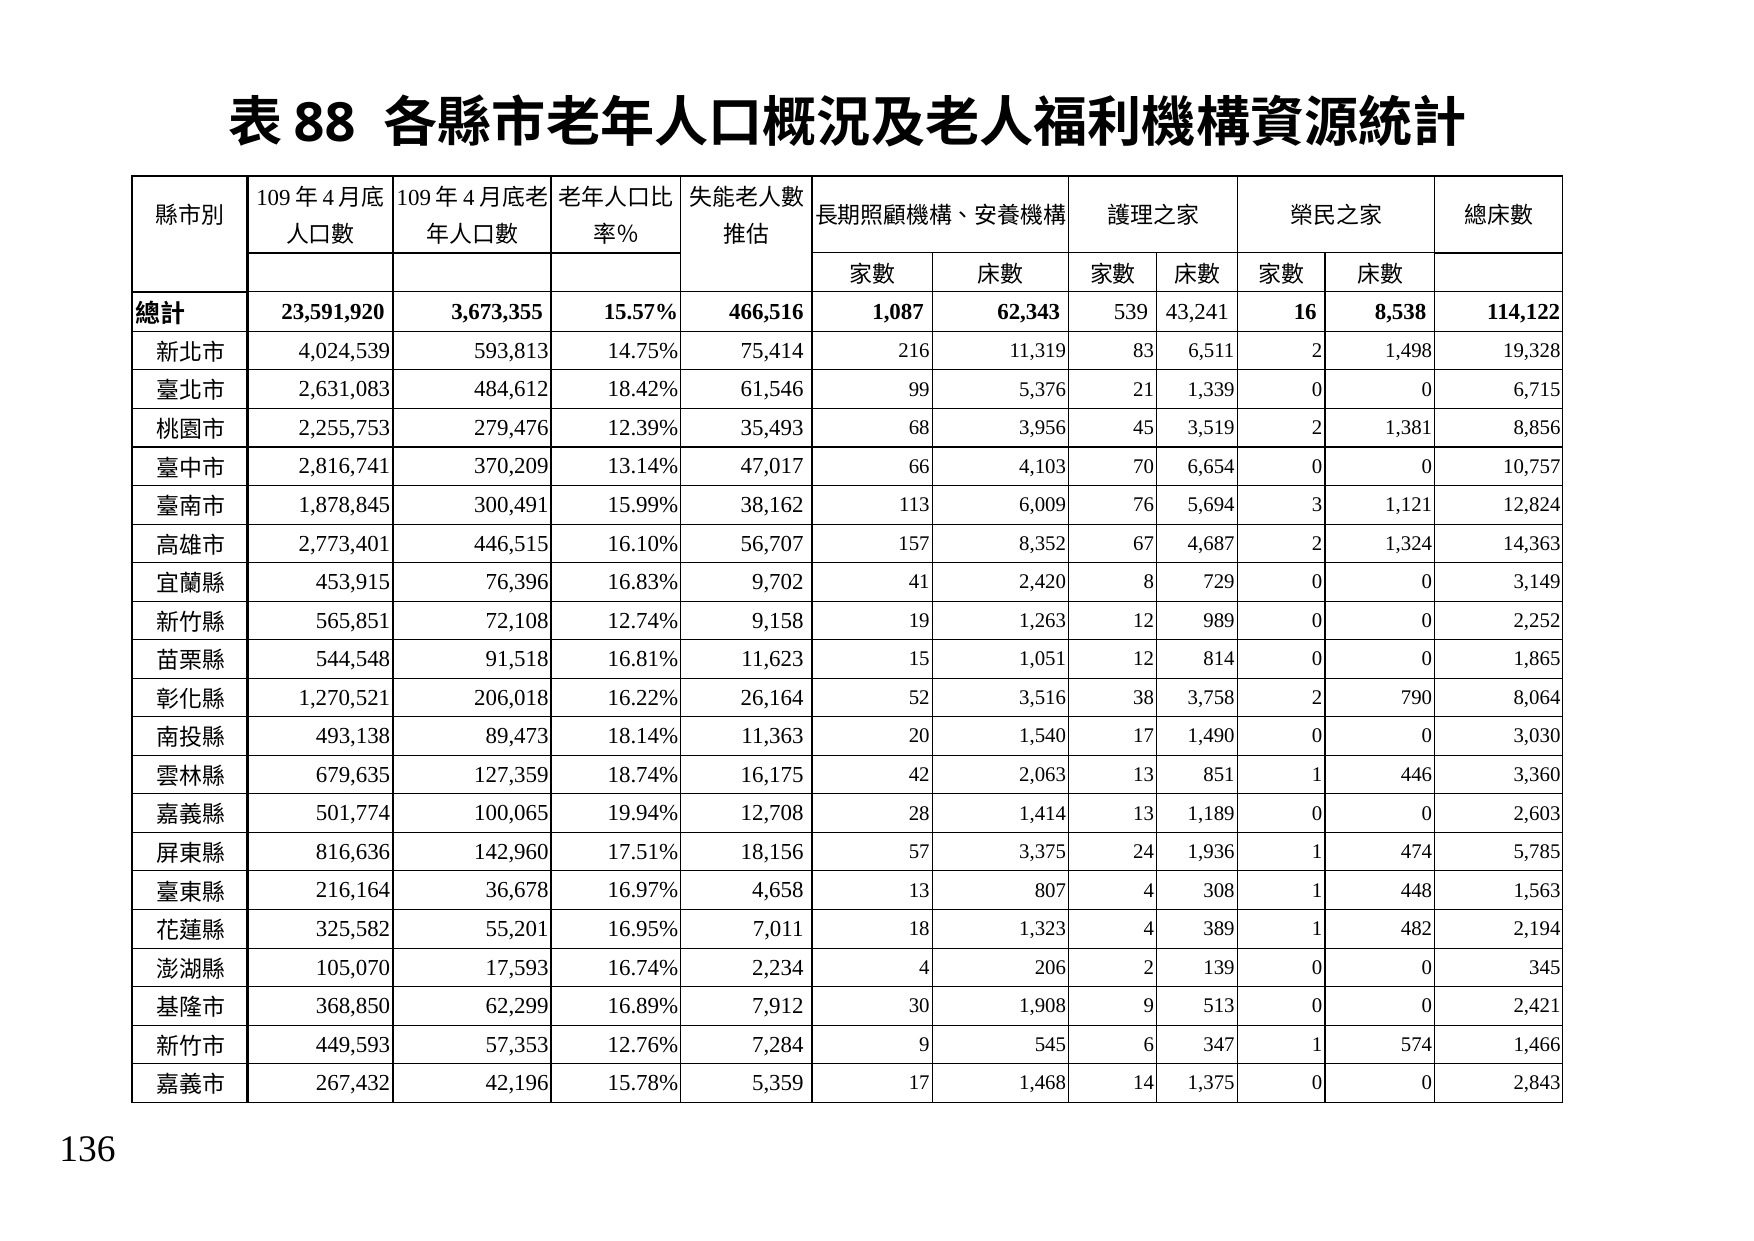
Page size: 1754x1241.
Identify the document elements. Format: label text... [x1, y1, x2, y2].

table_cell 11,363 [681, 717, 811, 755]
table_cell 2 [1238, 679, 1324, 716]
table_cell 38,162 [681, 486, 811, 523]
table_cell 2,255,753 [249, 409, 392, 446]
table_cell 嘉義縣 [133, 794, 246, 832]
table_cell 565,851 [249, 602, 392, 639]
table_cell 42,196 [394, 1064, 550, 1102]
table_cell 6,511 [1157, 332, 1237, 369]
table_cell 24 [1069, 833, 1156, 870]
table_cell 8 [1069, 563, 1156, 601]
table_cell 15.78% [552, 1064, 680, 1102]
table_cell 2,420 [933, 563, 1068, 601]
table_cell 2,816,741 [249, 448, 392, 485]
table_cell 325,582 [249, 910, 392, 947]
table_cell 4 [813, 949, 932, 986]
table_cell 基隆市 [133, 987, 246, 1024]
table_cell 70 [1069, 448, 1156, 485]
table_cell 446 [1326, 756, 1434, 793]
table_cell 1,908 [933, 987, 1068, 1024]
table_cell 13 [1069, 794, 1156, 832]
table_cell 4 [1069, 910, 1156, 947]
table_cell 368,850 [249, 987, 392, 1024]
table_cell 8,856 [1435, 409, 1562, 446]
table_cell 花蓮縣 [133, 910, 246, 947]
table_cell 807 [933, 871, 1068, 909]
table_cell 127,359 [394, 756, 550, 793]
table_cell 10,757 [1435, 448, 1562, 485]
table_cell 3,673,355 [394, 292, 550, 331]
table_cell 18.74% [552, 756, 680, 793]
table_cell 72,108 [394, 602, 550, 639]
table_cell 6,654 [1157, 448, 1237, 485]
table_cell 66 [813, 448, 932, 485]
table_cell 4,687 [1157, 525, 1237, 562]
table_header 失能老人數推估 [681, 177, 811, 252]
table_cell 嘉義市 [133, 1064, 246, 1102]
table_cell 76,396 [394, 563, 550, 601]
table_cell 482 [1326, 910, 1434, 947]
table_header 老年人口比率％ [552, 177, 680, 252]
table_cell [1435, 254, 1562, 291]
table_cell 家數 [1069, 253, 1156, 291]
table_cell 1,490 [1157, 717, 1237, 755]
table_cell 76 [1069, 486, 1156, 523]
table_cell 0 [1238, 640, 1324, 678]
table_cell 16.22% [552, 679, 680, 716]
table_cell 347 [1157, 1026, 1237, 1063]
table_cell 100,065 [394, 794, 550, 832]
table_cell 1,189 [1157, 794, 1237, 832]
table_cell 544,548 [249, 640, 392, 678]
table_cell 3 [1238, 486, 1324, 523]
table_cell 家數 [1238, 253, 1324, 291]
table_cell 6,715 [1435, 370, 1562, 408]
table_cell 36,678 [394, 871, 550, 909]
table_cell 2 [1238, 525, 1324, 562]
table_cell 5,694 [1157, 486, 1237, 523]
table_cell 75,414 [681, 332, 811, 369]
table_cell 1,375 [1157, 1064, 1237, 1102]
table_cell 6,009 [933, 486, 1068, 523]
table_cell 床數 [1157, 253, 1237, 291]
table_cell 臺北市 [133, 370, 246, 408]
table_cell 3,758 [1157, 679, 1237, 716]
table_cell 11,319 [933, 332, 1068, 369]
table_cell 13 [813, 871, 932, 909]
table_header 長期照顧機構、安養機構 [813, 177, 1068, 252]
table_cell 0 [1326, 563, 1434, 601]
table_cell 新竹市 [133, 1026, 246, 1063]
table_cell 449,593 [249, 1026, 392, 1063]
table_cell 1,121 [1326, 486, 1434, 523]
table_cell 3,956 [933, 409, 1068, 446]
table_cell 1,540 [933, 717, 1068, 755]
table_cell 9 [813, 1026, 932, 1063]
table_cell 床數 [933, 253, 1068, 291]
table_cell 0 [1326, 717, 1434, 755]
table_cell 7,912 [681, 987, 811, 1024]
table_cell 0 [1326, 794, 1434, 832]
table_cell 26,164 [681, 679, 811, 716]
table_cell 1,323 [933, 910, 1068, 947]
table_cell 床數 [1326, 253, 1434, 291]
table_cell 114,122 [1435, 292, 1562, 331]
table_cell 17 [813, 1064, 932, 1102]
table_cell 8,352 [933, 525, 1068, 562]
table_cell 家數 [813, 253, 932, 291]
table_cell 3,360 [1435, 756, 1562, 793]
table_cell 3,375 [933, 833, 1068, 870]
table_cell 61,546 [681, 370, 811, 408]
table_cell 新竹縣 [133, 602, 246, 639]
table_cell 1 [1238, 756, 1324, 793]
table_cell 4,658 [681, 871, 811, 909]
table_cell 0 [1238, 370, 1324, 408]
table_cell 267,432 [249, 1064, 392, 1102]
table_cell 57 [813, 833, 932, 870]
table_cell 206 [933, 949, 1068, 986]
table_cell 139 [1157, 949, 1237, 986]
table_cell 0 [1238, 1064, 1324, 1102]
table_cell 1,051 [933, 640, 1068, 678]
table_cell 1,324 [1326, 525, 1434, 562]
table_cell 38 [1069, 679, 1156, 716]
table_header 縣市別 [133, 177, 246, 252]
table_cell 142,960 [394, 833, 550, 870]
table_cell 5,359 [681, 1064, 811, 1102]
table_cell 83 [1069, 332, 1156, 369]
table_cell 14,363 [1435, 525, 1562, 562]
table_cell 12.76% [552, 1026, 680, 1063]
table_cell 0 [1238, 949, 1324, 986]
table_cell 臺中市 [133, 448, 246, 485]
table_cell 0 [1326, 370, 1434, 408]
table_cell 89,473 [394, 717, 550, 755]
table_cell 593,813 [394, 332, 550, 369]
table_cell 216,164 [249, 871, 392, 909]
table_cell 99 [813, 370, 932, 408]
table_cell 16 [1238, 292, 1324, 331]
table_cell 851 [1157, 756, 1237, 793]
table_cell 0 [1326, 602, 1434, 639]
table_cell 1 [1238, 871, 1324, 909]
table_cell 15.99% [552, 486, 680, 523]
table_cell 19 [813, 602, 932, 639]
table_cell 16.81% [552, 640, 680, 678]
table_cell 屏東縣 [133, 833, 246, 870]
table_cell 308 [1157, 871, 1237, 909]
table_cell 501,774 [249, 794, 392, 832]
table_cell 12.39% [552, 409, 680, 446]
table_cell 0 [1238, 563, 1324, 601]
table_cell 彰化縣 [133, 679, 246, 716]
table_cell 43,241 [1157, 292, 1237, 331]
table_cell 9,702 [681, 563, 811, 601]
table_cell 1,414 [933, 794, 1068, 832]
table_cell 7,011 [681, 910, 811, 947]
table_cell 1,468 [933, 1064, 1068, 1102]
table_cell 3,149 [1435, 563, 1562, 601]
table_cell 0 [1238, 602, 1324, 639]
table_cell 高雄市 [133, 525, 246, 562]
table_cell [394, 254, 550, 291]
table_cell 113 [813, 486, 932, 523]
table_cell 41 [813, 563, 932, 601]
table_cell 4 [1069, 871, 1156, 909]
table_cell 1,563 [1435, 871, 1562, 909]
table_cell 2,063 [933, 756, 1068, 793]
table_cell 2,843 [1435, 1064, 1562, 1102]
table_cell 宜蘭縣 [133, 563, 246, 601]
table_cell 17.51% [552, 833, 680, 870]
table_cell 4,024,539 [249, 332, 392, 369]
table_cell 157 [813, 525, 932, 562]
table_cell 0 [1326, 640, 1434, 678]
table_cell 16,175 [681, 756, 811, 793]
table_cell 42 [813, 756, 932, 793]
table_cell 18.42% [552, 370, 680, 408]
table_cell 16.97% [552, 871, 680, 909]
table_cell 729 [1157, 563, 1237, 601]
table_cell 2 [1238, 409, 1324, 446]
table_cell 28 [813, 794, 932, 832]
table_cell 15 [813, 640, 932, 678]
table_cell 790 [1326, 679, 1434, 716]
table_cell 493,138 [249, 717, 392, 755]
table_cell 474 [1326, 833, 1434, 870]
table_cell 0 [1326, 448, 1434, 485]
table_cell 1,466 [1435, 1026, 1562, 1063]
table_cell 臺南市 [133, 486, 246, 523]
table_cell 2,194 [1435, 910, 1562, 947]
table_cell 446,515 [394, 525, 550, 562]
table_cell 300,491 [394, 486, 550, 523]
table_cell 389 [1157, 910, 1237, 947]
table_cell 448 [1326, 871, 1434, 909]
table_cell 679,635 [249, 756, 392, 793]
table_cell [249, 254, 392, 291]
table_cell 16.95% [552, 910, 680, 947]
table_cell 14 [1069, 1064, 1156, 1102]
table_cell 1 [1238, 1026, 1324, 1063]
table_cell 55,201 [394, 910, 550, 947]
table_header 總床數 [1435, 177, 1562, 252]
table_cell 17,593 [394, 949, 550, 986]
table_cell 總計 [133, 293, 246, 331]
table_cell [681, 252, 811, 291]
table_cell 1,498 [1326, 332, 1434, 369]
table_cell 0 [1238, 448, 1324, 485]
table_cell 466,516 [681, 292, 811, 331]
table_cell 1,936 [1157, 833, 1237, 870]
table_cell 1,339 [1157, 370, 1237, 408]
table_cell 16.74% [552, 949, 680, 986]
table_cell 1,381 [1326, 409, 1434, 446]
table_cell 23,591,920 [249, 292, 392, 331]
table_cell 105,070 [249, 949, 392, 986]
table_cell 1,263 [933, 602, 1068, 639]
table_cell 0 [1326, 987, 1434, 1024]
table_cell 7,284 [681, 1026, 811, 1063]
table_cell 14.75% [552, 332, 680, 369]
table_cell 16.83% [552, 563, 680, 601]
table_header 109年4月底人口數 [249, 177, 392, 252]
table_cell 989 [1157, 602, 1237, 639]
table_cell 新北市 [133, 332, 246, 369]
table_cell [552, 254, 680, 291]
table_cell 3,030 [1435, 717, 1562, 755]
table_cell 91,518 [394, 640, 550, 678]
table_cell 雲林縣 [133, 756, 246, 793]
table_cell 513 [1157, 987, 1237, 1024]
table_cell 62,299 [394, 987, 550, 1024]
table_cell 18 [813, 910, 932, 947]
table_cell 216 [813, 332, 932, 369]
table_cell 2,234 [681, 949, 811, 986]
table_cell 2 [1069, 949, 1156, 986]
table_cell 16.10% [552, 525, 680, 562]
table_cell 3,516 [933, 679, 1068, 716]
table_cell 2,603 [1435, 794, 1562, 832]
table_cell 0 [1238, 717, 1324, 755]
table_cell 臺東縣 [133, 871, 246, 909]
table_cell 2 [1238, 332, 1324, 369]
table_cell 545 [933, 1026, 1068, 1063]
table_cell 1 [1238, 910, 1324, 947]
table_cell 484,612 [394, 370, 550, 408]
table_cell 67 [1069, 525, 1156, 562]
table_cell 澎湖縣 [133, 949, 246, 986]
table_header 護理之家 [1069, 177, 1237, 252]
subtitle 表88 各縣市老年人口概況及老人福利機構資源統計 [59, 62, 1636, 174]
table_cell 12,824 [1435, 486, 1562, 523]
table_header 榮民之家 [1238, 177, 1434, 252]
table_cell 68 [813, 409, 932, 446]
table_cell 1 [1238, 833, 1324, 870]
table_cell 12 [1069, 640, 1156, 678]
table_cell 8,538 [1326, 292, 1434, 331]
table_cell 0 [1326, 1064, 1434, 1102]
table_cell 0 [1238, 987, 1324, 1024]
table_cell [133, 252, 246, 291]
table_cell 816,636 [249, 833, 392, 870]
table_cell 12,708 [681, 794, 811, 832]
table_cell 1,087 [813, 292, 932, 331]
table_cell 57,353 [394, 1026, 550, 1063]
table_cell 19,328 [1435, 332, 1562, 369]
table_cell 30 [813, 987, 932, 1024]
table_cell 206,018 [394, 679, 550, 716]
table_cell 574 [1326, 1026, 1434, 1063]
table_cell 453,915 [249, 563, 392, 601]
table_header 109年4月底老年人口數 [394, 177, 550, 252]
table_cell 6 [1069, 1026, 1156, 1063]
table_cell 814 [1157, 640, 1237, 678]
table_cell 4,103 [933, 448, 1068, 485]
table_cell 12.74% [552, 602, 680, 639]
table_cell 8,064 [1435, 679, 1562, 716]
table_cell 21 [1069, 370, 1156, 408]
table_cell 52 [813, 679, 932, 716]
table_cell 20 [813, 717, 932, 755]
table_cell 3,519 [1157, 409, 1237, 446]
table_cell 2,631,083 [249, 370, 392, 408]
table_cell 9,158 [681, 602, 811, 639]
table_cell 539 [1069, 292, 1156, 331]
table_cell 1,878,845 [249, 486, 392, 523]
table_cell 2,252 [1435, 602, 1562, 639]
table_cell 0 [1326, 949, 1434, 986]
table_cell 1,270,521 [249, 679, 392, 716]
table_cell 45 [1069, 409, 1156, 446]
table_cell 370,209 [394, 448, 550, 485]
table_cell 18.14% [552, 717, 680, 755]
table_cell 苗栗縣 [133, 640, 246, 678]
table_cell 11,623 [681, 640, 811, 678]
table_cell 345 [1435, 949, 1562, 986]
table_cell 2,421 [1435, 987, 1562, 1024]
table_cell 2,773,401 [249, 525, 392, 562]
table_cell 17 [1069, 717, 1156, 755]
table_cell 35,493 [681, 409, 811, 446]
table_cell 62,343 [933, 292, 1068, 331]
table_cell 桃園市 [133, 409, 246, 446]
table_cell 16.89% [552, 987, 680, 1024]
table_cell 19.94% [552, 794, 680, 832]
table_cell 9 [1069, 987, 1156, 1024]
table_cell 56,707 [681, 525, 811, 562]
table_cell 18,156 [681, 833, 811, 870]
table_cell 12 [1069, 602, 1156, 639]
table_cell 0 [1238, 794, 1324, 832]
table_cell 13 [1069, 756, 1156, 793]
table_cell 1,865 [1435, 640, 1562, 678]
table_cell 15.57% [552, 292, 680, 331]
table_cell 5,785 [1435, 833, 1562, 870]
table_cell 5,376 [933, 370, 1068, 408]
table_cell 13.14% [552, 448, 680, 485]
table_cell 47,017 [681, 448, 811, 485]
table_cell 南投縣 [133, 717, 246, 755]
table_cell 279,476 [394, 409, 550, 446]
